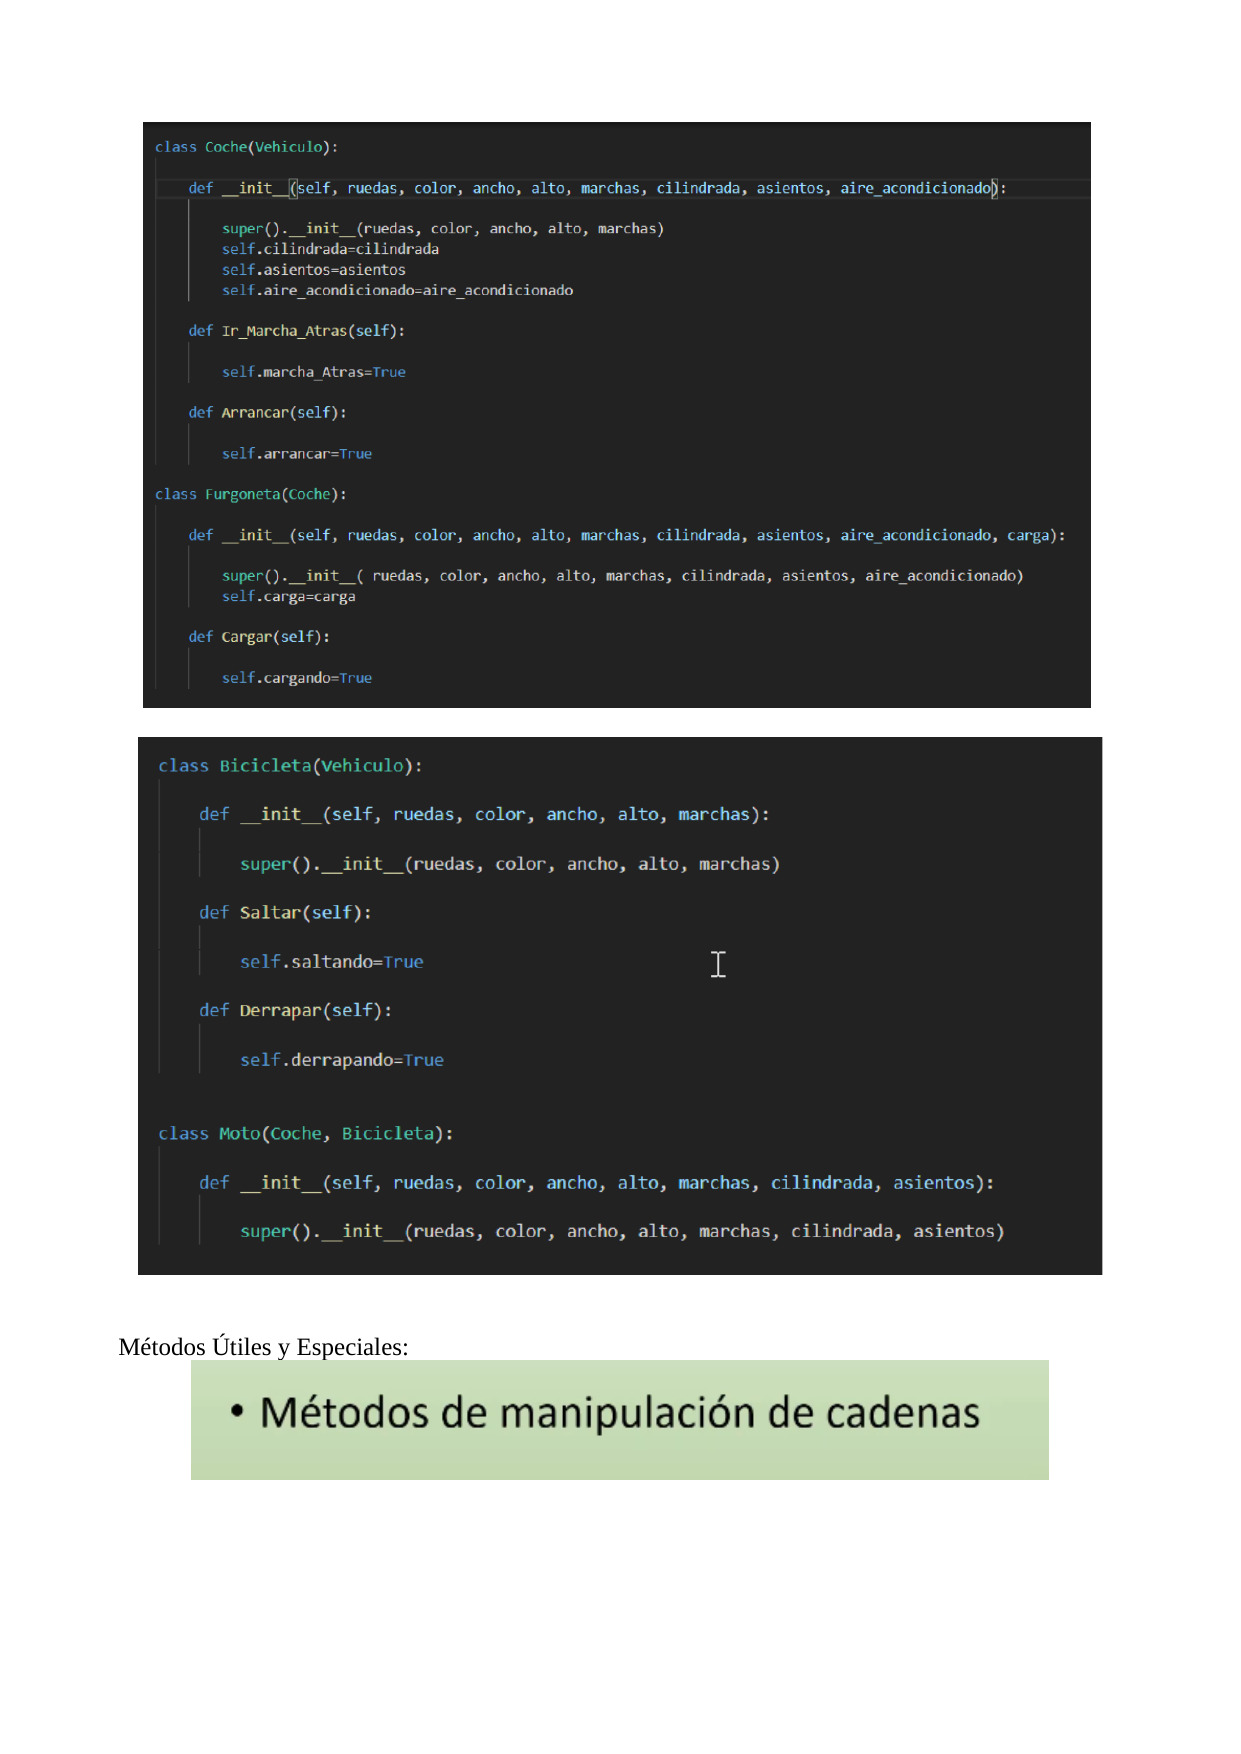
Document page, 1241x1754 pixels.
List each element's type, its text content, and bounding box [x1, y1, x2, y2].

picture [137, 737, 1103, 1275]
picture [191, 1360, 1049, 1480]
picture [135, 118, 1105, 709]
text Métodos Útiles y Especiales: [118, 1332, 1122, 1361]
